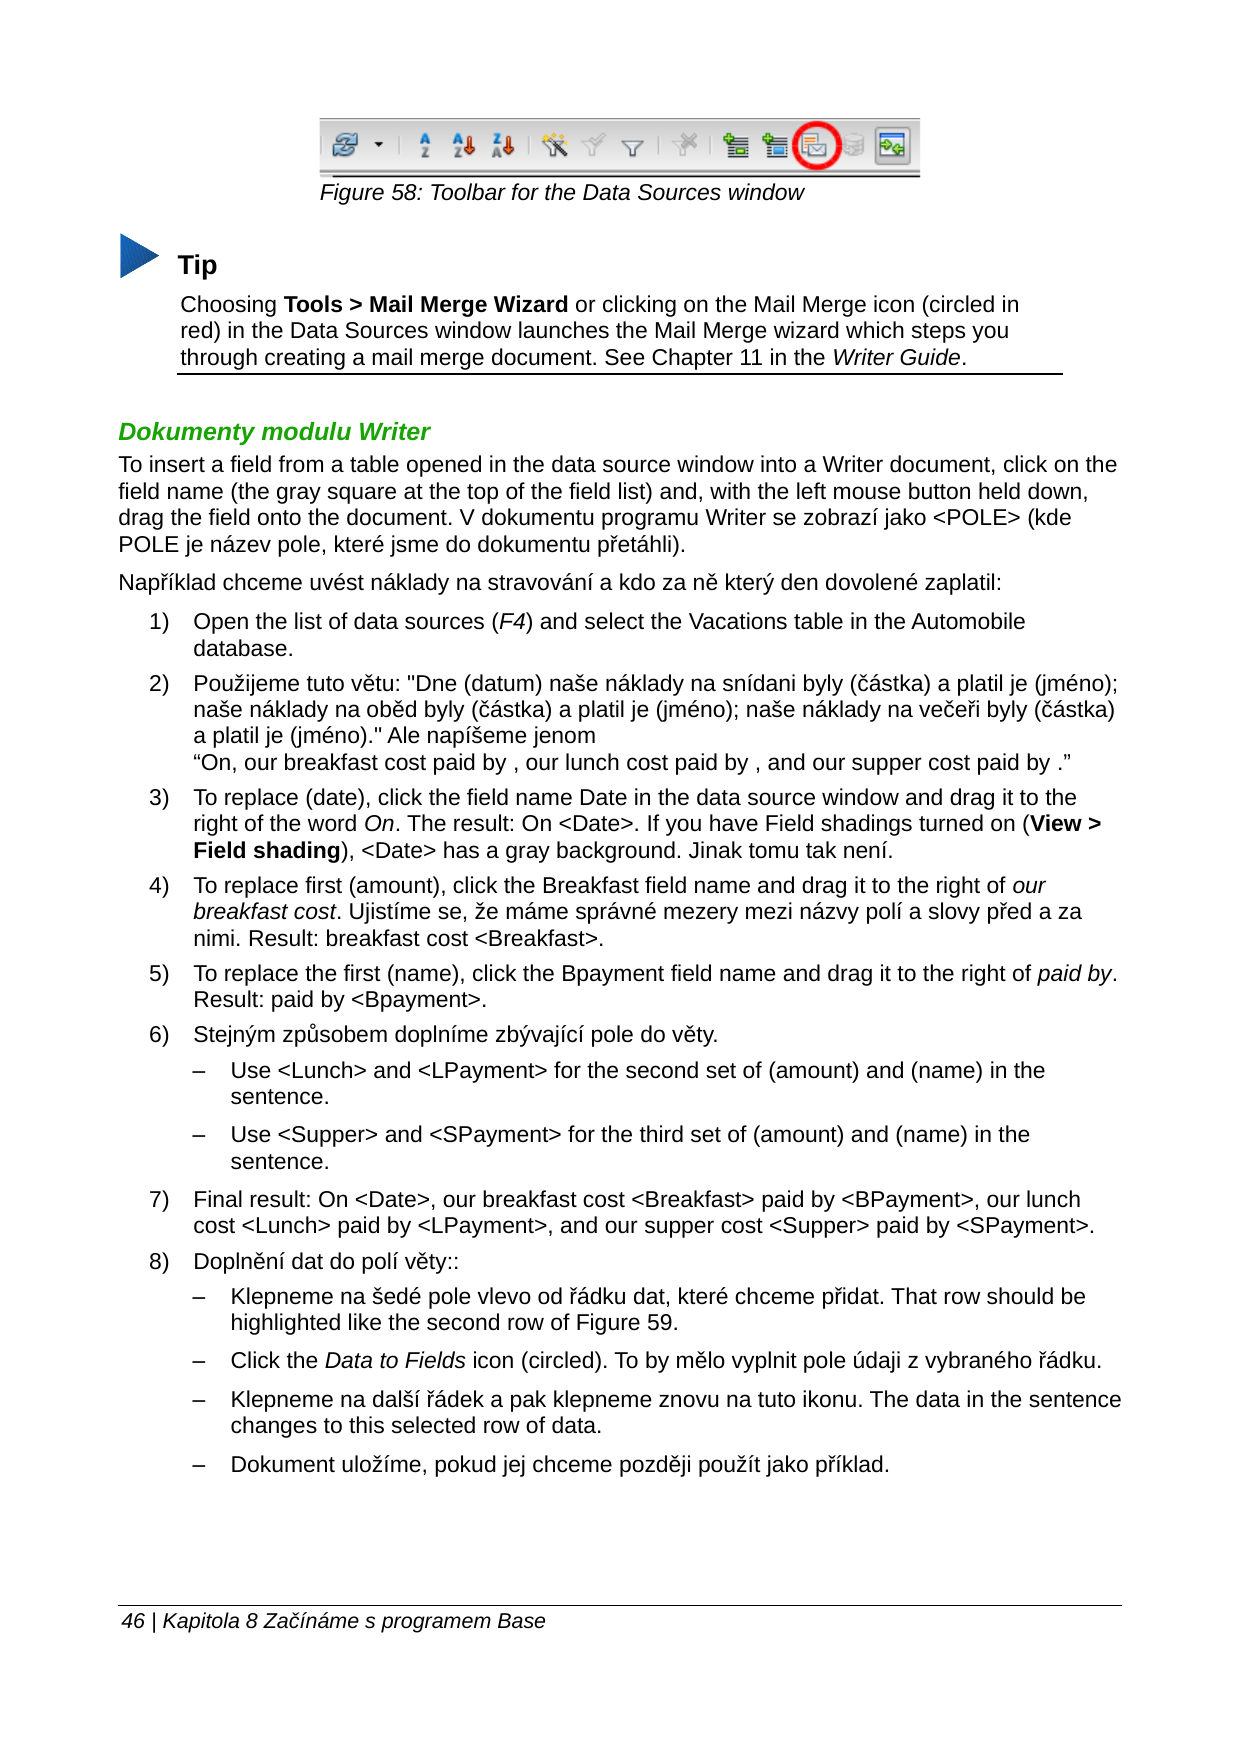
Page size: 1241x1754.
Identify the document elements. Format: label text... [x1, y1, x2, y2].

subtitle Dokumenty modulu Writer [118, 417, 1122, 446]
list Use <Lunch> and <LPayment> for the second set of (amount) and (name) in the sentence. [192, 1057, 1122, 1109]
subtitle Tip [118, 231, 1122, 280]
text Choosing Tools > Mail Merge Wizard or clicking on the Mail Merge icon (circled in red) in the Data Sources window launches the Mail Merge wizard which steps you through creating a mail merge document. See Chapter 11 in the Writer Guide. [177, 288, 1063, 373]
list Click the Data to Fields icon (circled). To by mělo vyplnit pole údaji z vybraného řádku. [192, 1347, 1122, 1374]
list Stejným způsobem doplníme zbývající pole do věty. [169, 1021, 1122, 1048]
picture [319, 118, 921, 179]
list Klepneme na další řádek a pak klepneme znovu na tuto ikonu. The data in the sentence changes to this selected row of data. [192, 1386, 1122, 1438]
list To replace first (amount), click the Breakfast field name and drag it to the right of our breakfast cost. Ujistíme se, že máme správné mezery mezi názvy polí a slovy před a za nimi. Result: breakfast cost <Breakfast>. [169, 872, 1122, 951]
list To replace (date), click the field name Date in the data source window and drag it to the right of the word On. The result: On <Date>. If you have Field shadings turned on (View > Field shading), <Date> has a gray background. Jinak tomu tak není. [169, 784, 1122, 863]
list To replace the first (name), click the Bpayment field name and drag it to the right of paid by. Result: paid by <Bpayment>. [169, 960, 1122, 1013]
text To insert a field from a table opened in the data source window into a Writer document, click on the field name (the gray square at the top of the field list) and, with the left mouse button held down, drag the field onto the document. V dokumentu programu Writer se zobrazí jako <POLE> (kde POLE je název pole, které jsme do dokumentu přetáhli). [118, 451, 1122, 557]
list Use <Supper> and <SPayment> for the third set of (amount) and (name) in the sentence. [192, 1121, 1122, 1174]
text Figure 58: Toolbar for the Data Sources window [319, 179, 921, 205]
list Dokument uložíme, pokud jej chceme později použít jako příklad. [192, 1451, 1122, 1477]
list Open the list of data sources (F4) and select the Vacations table in the Automobile database. [169, 608, 1122, 661]
list Doplnění dat do polí věty:: [169, 1248, 1122, 1274]
list Final result: On <Date>, our breakfast cost <Breakfast> paid by <BPayment>, our lunch cost <Lunch> paid by <LPayment>, and our supper cost <Supper> paid by <SPayment>. [169, 1186, 1122, 1239]
list Klepneme na šedé pole vlevo od řádku dat, které chceme přidat. That row should be highlighted like the second row of Figure 59. [192, 1283, 1122, 1336]
list Použijeme tuto větu: "Dne (datum) naše náklady na snídani byly (částka) a platil je (jméno); naše náklady na oběd byly (částka) a platil je (jméno); naše náklady na večeři byly (částka) a platil je (jméno)." Ale napíšeme jenom “On, our breakfast cost paid by , our lunch cost paid by , and our supper cost paid by .” [169, 670, 1122, 775]
text Například chceme uvést náklady na stravování a kdo za ně který den dovolené zaplatil: [118, 569, 1122, 596]
